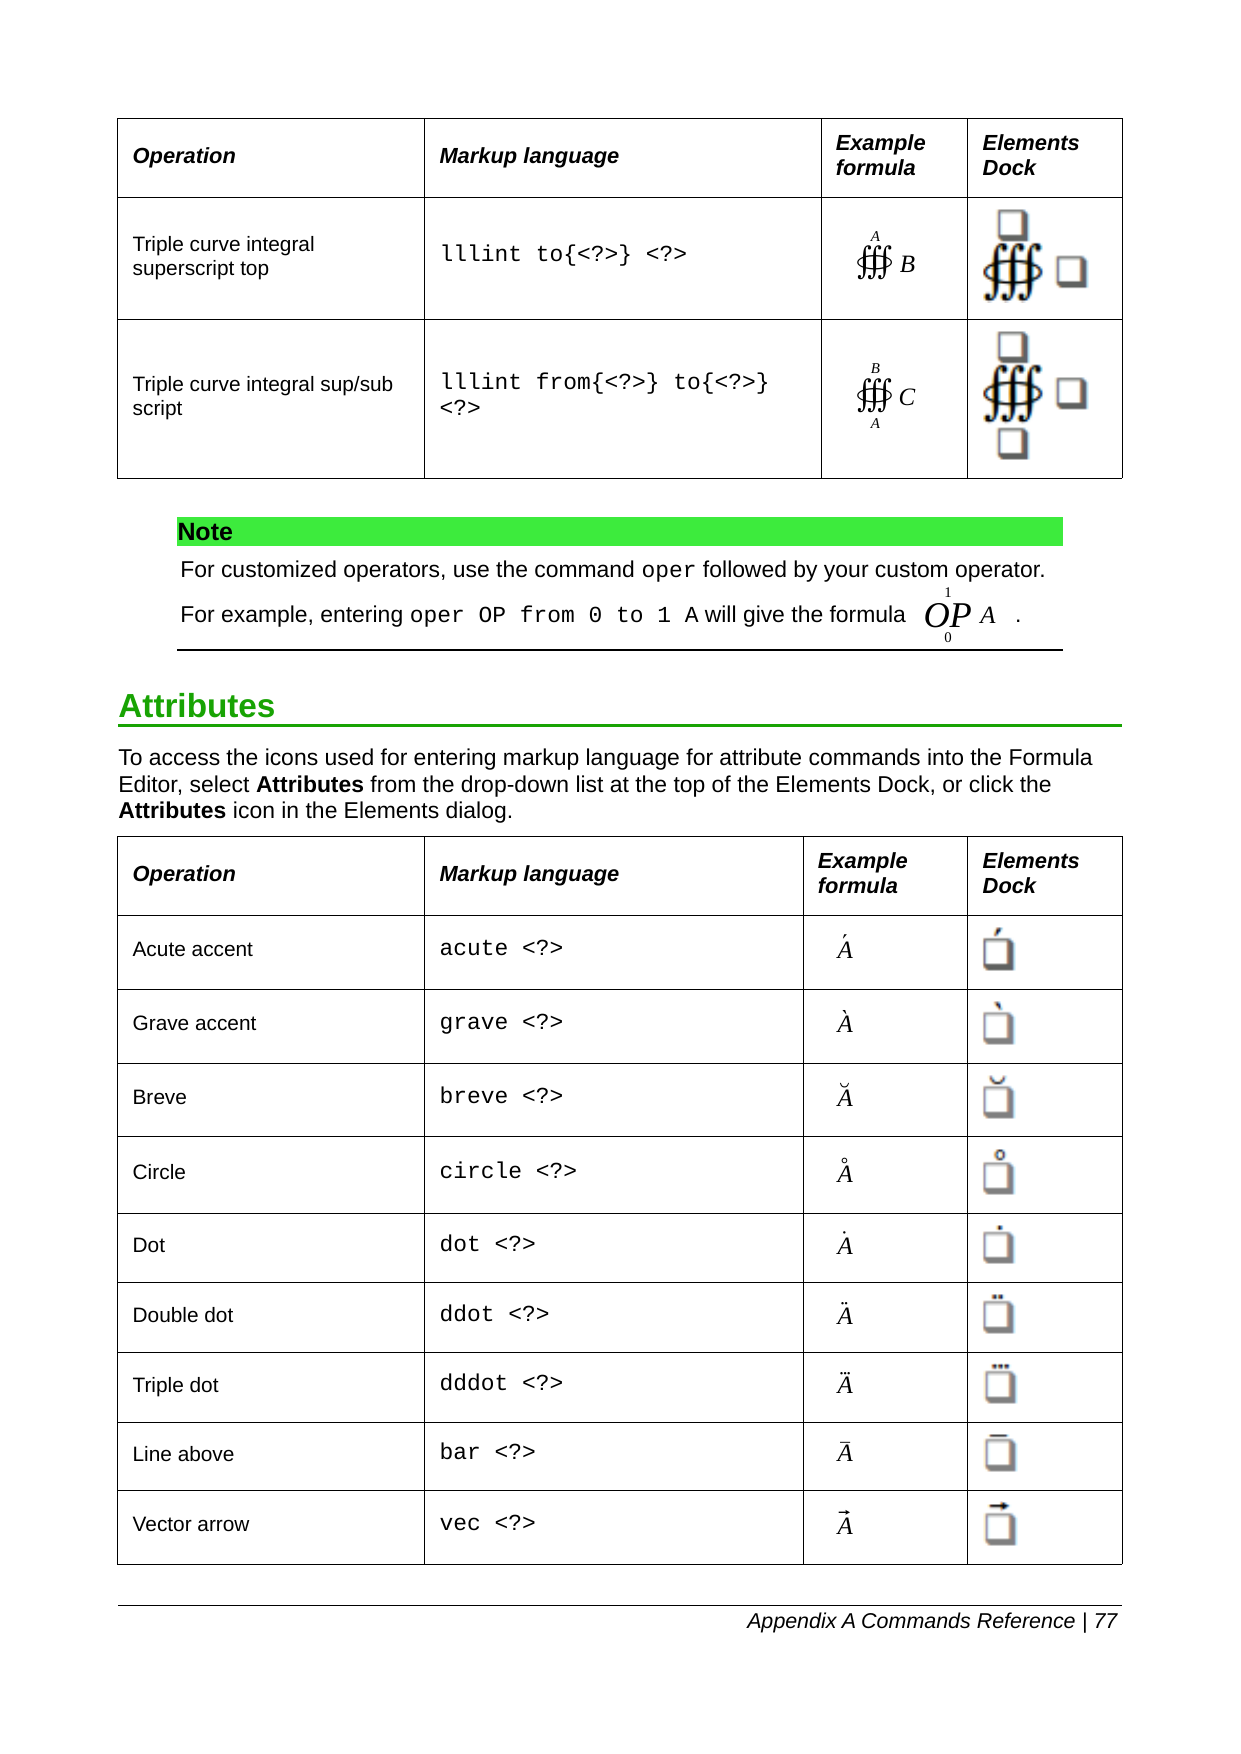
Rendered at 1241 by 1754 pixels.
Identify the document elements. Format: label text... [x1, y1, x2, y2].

table_cell [804, 1283, 967, 1352]
picture [982, 330, 1091, 462]
table_cell [968, 1491, 1122, 1563]
picture [982, 1501, 1020, 1548]
table_header Markup language [425, 837, 803, 914]
table_cell [804, 1064, 967, 1136]
table_cell ddot <?> [425, 1283, 803, 1352]
subtitle Note [177, 517, 1063, 546]
table_header Operation [118, 119, 424, 197]
table_cell [968, 320, 1122, 478]
table_cell Vector arrow [118, 1491, 424, 1563]
picture [982, 1000, 1018, 1047]
table_cell dddot <?> [425, 1353, 803, 1422]
picture [982, 1294, 1018, 1336]
table_cell Triple dot [118, 1353, 424, 1422]
table_cell [968, 1214, 1122, 1282]
table_cell Breve [118, 1064, 424, 1136]
table_cell [804, 916, 967, 988]
picture [982, 926, 1018, 973]
table_cell Dot [118, 1214, 424, 1282]
table_header Elements Dock [968, 119, 1122, 197]
table_cell dot <?> [425, 1214, 803, 1282]
table_cell [968, 1137, 1122, 1212]
table_cell Line above [118, 1423, 424, 1489]
picture [982, 1148, 1018, 1197]
table_cell [968, 1064, 1122, 1136]
table_cell [968, 916, 1122, 988]
subtitle Attributes [118, 686, 1122, 724]
table_cell vec <?> [425, 1491, 803, 1563]
table_cell lllint to{<?>} <?> [425, 198, 821, 318]
table_cell [804, 1423, 967, 1489]
table_header Operation [118, 837, 424, 914]
picture [982, 1363, 1020, 1406]
table_cell grave <?> [425, 990, 803, 1062]
table_cell [804, 1491, 967, 1563]
table_header Example formula [822, 119, 967, 197]
table_cell [968, 1283, 1122, 1352]
table_cell Grave accent [118, 990, 424, 1062]
table_cell Triple curve integral sup/sub script [118, 320, 424, 478]
table_header Markup language [425, 119, 821, 197]
table_cell bar <?> [425, 1423, 803, 1489]
table_cell [968, 990, 1122, 1062]
table_cell circle <?> [425, 1137, 803, 1212]
table_cell [968, 1353, 1122, 1422]
table_cell Circle [118, 1137, 424, 1212]
text For customized operators, use the command oper followed by your custom operator. For example, entering oper OP from 0 to 1 A will give the formula. [177, 553, 1063, 649]
table_header Elements Dock [968, 837, 1122, 914]
table_cell acute <?> [425, 916, 803, 988]
table_cell [822, 320, 967, 478]
picture [982, 1074, 1018, 1121]
table_cell lllint from{<?>} to{<?>} <?> [425, 320, 821, 478]
picture [982, 1433, 1020, 1474]
table_cell [804, 990, 967, 1062]
table_cell Triple curve integral superscript top [118, 198, 424, 318]
table_cell [804, 1353, 967, 1422]
table_cell [822, 198, 967, 318]
picture [982, 1224, 1018, 1266]
table_cell Double dot [118, 1283, 424, 1352]
picture [982, 208, 1091, 303]
table_cell [968, 198, 1122, 318]
table_cell [968, 1423, 1122, 1489]
table_cell [804, 1137, 967, 1212]
table_cell Acute accent [118, 916, 424, 988]
text To access the icons used for entering markup language for attribute commands into the Formula Editor, select Attributes from the drop-down list at the top of the Elements Dock, or click the Attributes icon in the Elements dialog. [118, 744, 1122, 823]
table_cell breve <?> [425, 1064, 803, 1136]
table_header Example formula [804, 837, 967, 914]
table_cell [804, 1214, 967, 1282]
